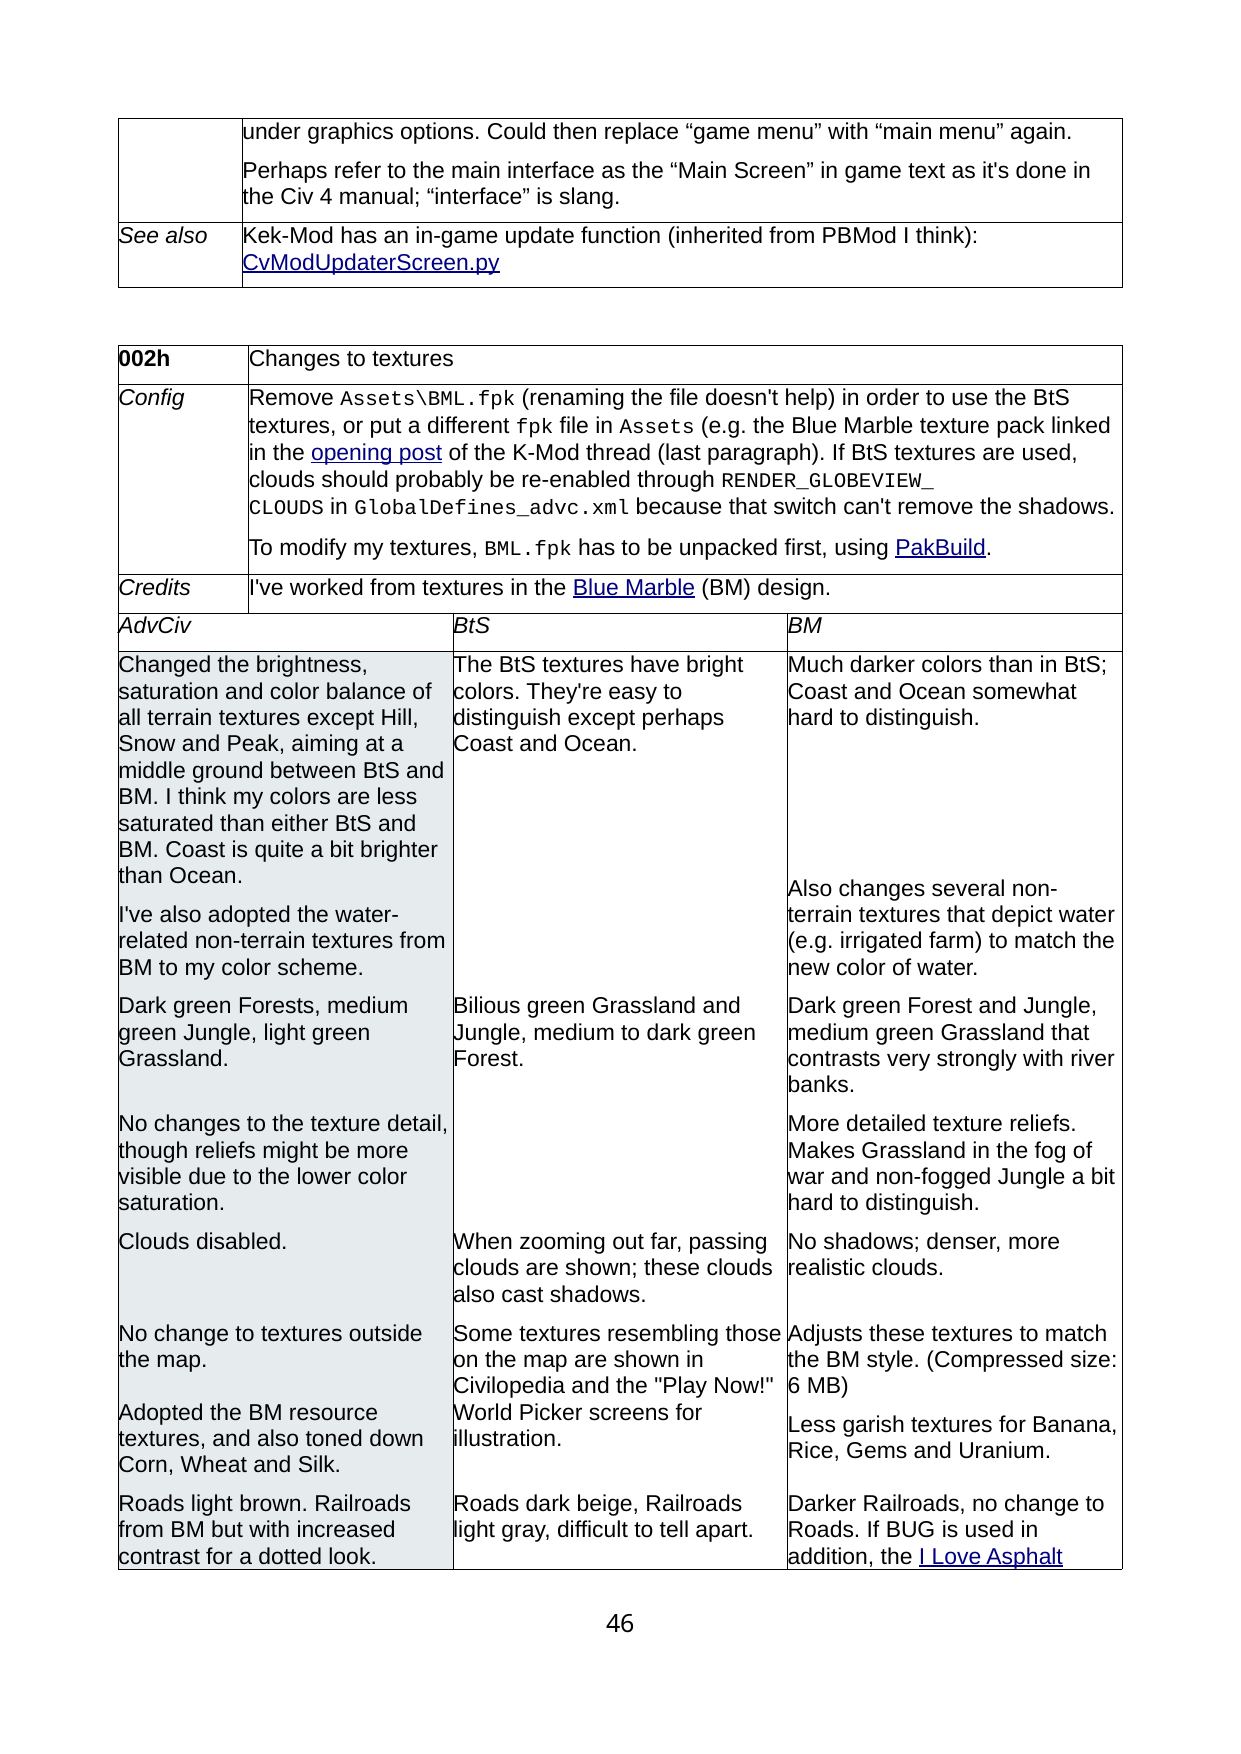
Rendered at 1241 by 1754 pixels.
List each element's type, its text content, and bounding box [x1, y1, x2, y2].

table_cell Changed the brightness, saturation and color balance of all terrain textures except Hill, Snow and Peak, aiming at a middle ground between BtS and BM. I think my colors are less saturated than either BtS and BM. Coast is quite a bit brighter than Ocean. I've also adopted the water-related non-terrain textures from BM to my color scheme. Dark green Forests, medium green Jungle, light green Grassland. No changes to the texture detail, though reliefs might be more visible due to the lower color saturation. Clouds disabled. No change to textures outside the map. Adopted the BM resource textures, and also toned down Corn, Wheat and Silk. Roads light brown. Railroads from BM but with increased contrast for a dotted look. [119, 652, 453, 1569]
table_cell Credits [119, 575, 248, 612]
table_cell The BtS textures have bright colors. They're easy to distinguish except perhaps Coast and Ocean. Bilious green Grassland and Jungle, medium to dark green Forest. When zooming out far, passing clouds are shown; these clouds also cast shadows. Some textures resembling those on the map are shown in Civilopedia and the "Play Now!" World Picker screens for illustration. Roads dark beige, Railroads light gray, difficult to tell apart. [454, 652, 787, 1569]
table_header Changes to textures [249, 346, 1122, 384]
table_cell Much darker colors than in BtS; Coast and Ocean somewhat hard to distinguish. Also changes several non-terrain textures that depict water (e.g. irrigated farm) to match the new color of water. Dark green Forest and Jungle, medium green Grassland that contrasts very strongly with river banks. More detailed texture reliefs. Makes Grassland in the fog of war and non-fogged Jungle a bit hard to distinguish. No shadows; denser, more realistic clouds. Adjusts these textures to match the BM style. (Compressed size: 6 MB) Less garish textures for Banana, Rice, Gems and Uranium. Darker Railroads, no change to Roads. If BUG is used in addition, the I Love Asphalt [788, 652, 1122, 1569]
table_cell Kek-Mod has an in-game update function (inherited from PBMod I think): CvModUpdaterScreen.py [243, 223, 1122, 287]
table_cell Remove Assets\BML.fpk (renaming the file doesn't help) in order to use the BtS textures, or put a different fpk file in Assets (e.g. the Blue Marble texture pack linked in the opening post of the K-Mod thread (last paragraph). If BtS textures are used, clouds should probably be re-enabled through RENDER_GLOBEVIEW_ CLOUDS in GlobalDefines_advc.xml because that switch can't remove the shadows. To modify my textures, BML.fpk has to be unpacked first, using PakBuild. [249, 385, 1122, 573]
table_cell BtS [454, 614, 787, 651]
table_cell under graphics options. Could then replace “game menu” with “main menu” again. Perhaps refer to the main interface as the “Main Screen” in game text as it's done in the Civ 4 manual; “interface” is slang. [243, 119, 1122, 222]
table_cell [119, 119, 242, 222]
table_cell See also [119, 223, 242, 287]
table_cell BM [788, 614, 1122, 651]
table_header 002h [119, 346, 248, 384]
table_cell AdvCiv [119, 614, 453, 651]
table_cell Config [119, 385, 248, 573]
table_cell I've worked from textures in the Blue Marble (BM) design. [249, 575, 1122, 612]
